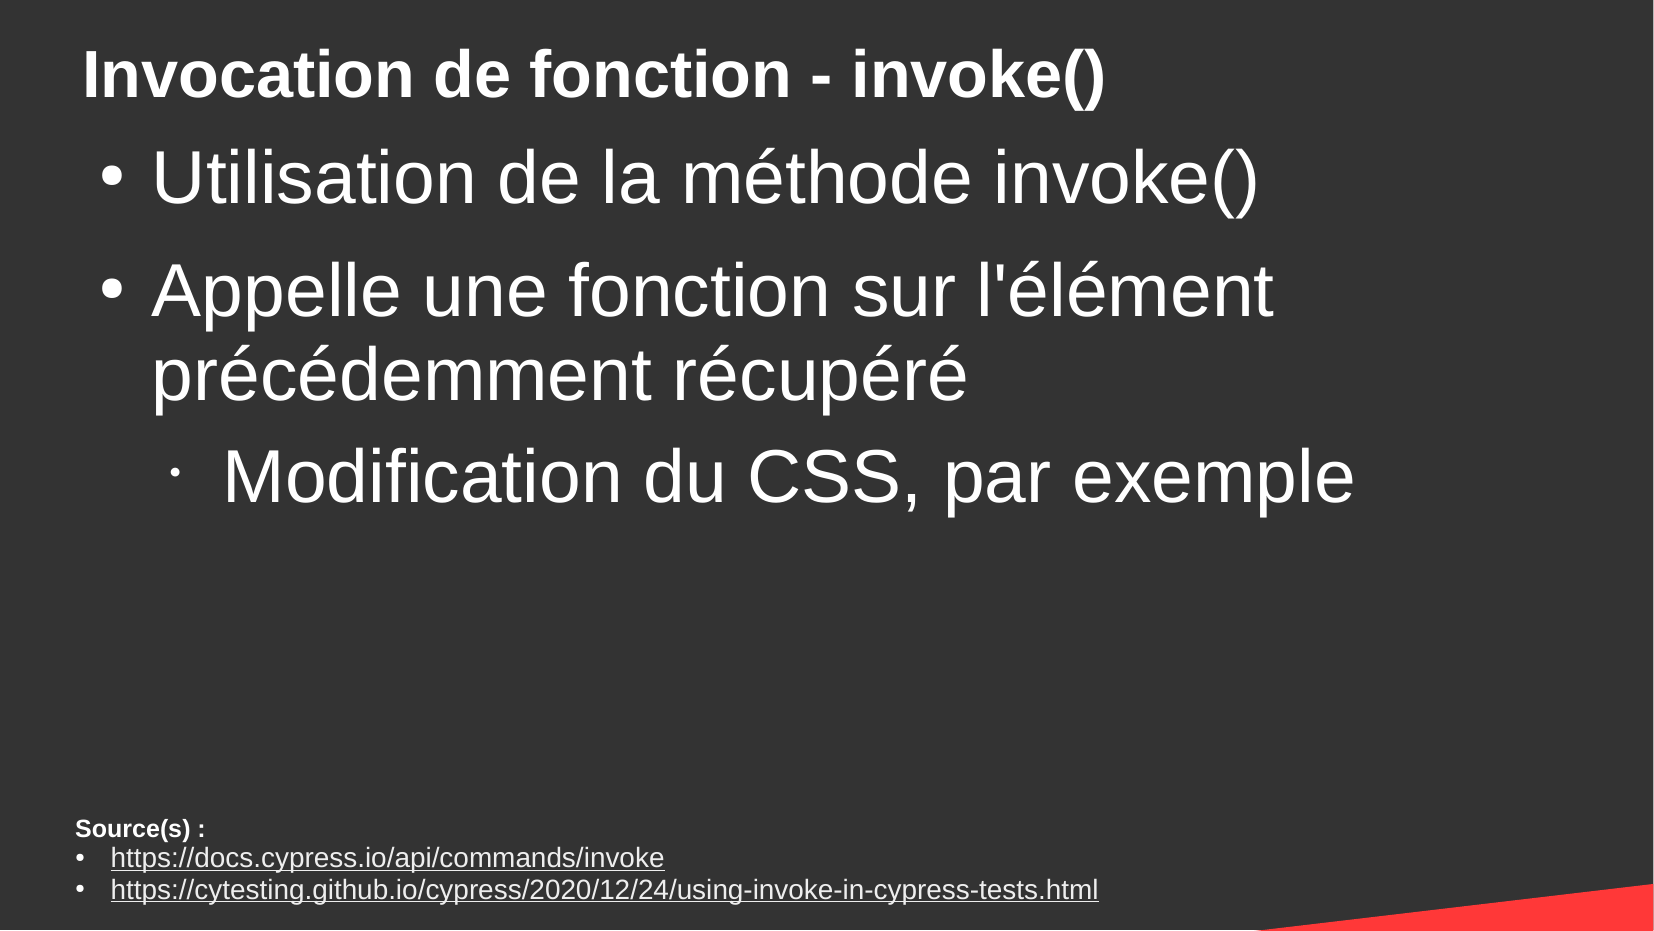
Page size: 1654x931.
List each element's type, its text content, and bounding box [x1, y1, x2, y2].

text_box Source(s) : https://docs.cypress.io/api/commands/invoke https://cytesting.github.io/cypress/2020/12/24/using-invoke-in-cypress-tests.html [60, 744, 1546, 913]
text_box [1254, 883, 1654, 931]
list Utilisation de la méthode invoke() Appelle une fonction sur l'élément précédemment récupéré Modification du CSS, par exemple [80, 135, 1619, 721]
title Invocation de fonction - invoke() [82, 37, 1571, 112]
